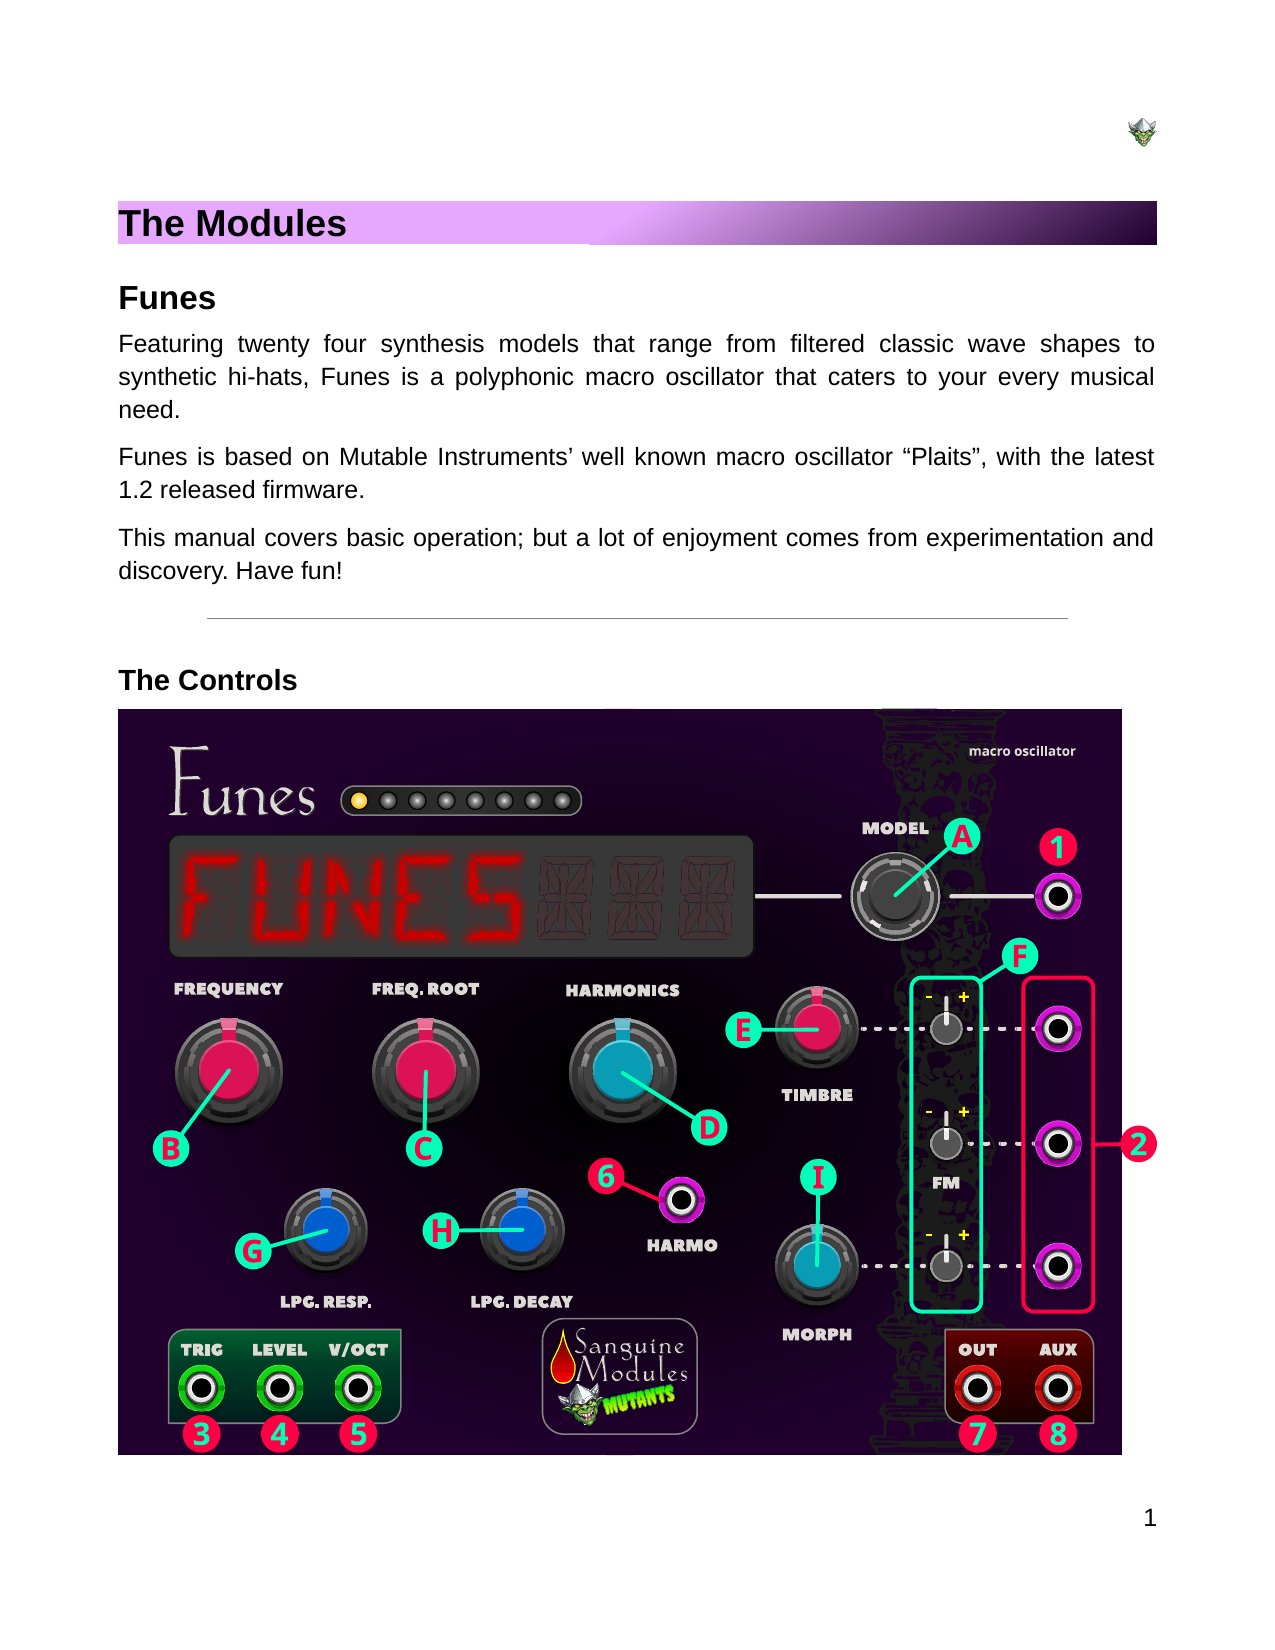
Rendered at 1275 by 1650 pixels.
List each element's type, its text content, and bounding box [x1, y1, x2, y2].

subtitle Funes [118, 278, 1157, 316]
text This manual covers basic operation; but a lot of enjoyment comes from experimentation and discovery. Have fun! [118, 523, 1157, 585]
subtitle The Modules [118, 201, 1157, 244]
text Funes is based on Mutable Instruments’ well known macro oscillator “Plaits”, with the latest 1.2 released firmware. [118, 442, 1157, 504]
text Featuring twenty four synthesis models that range from filtered classic wave shapes to synthetic hi-hats, Funes is a polyphonic macro oscillator that caters to your every musical need. [118, 329, 1157, 423]
subtitle The Controls [118, 662, 1157, 696]
